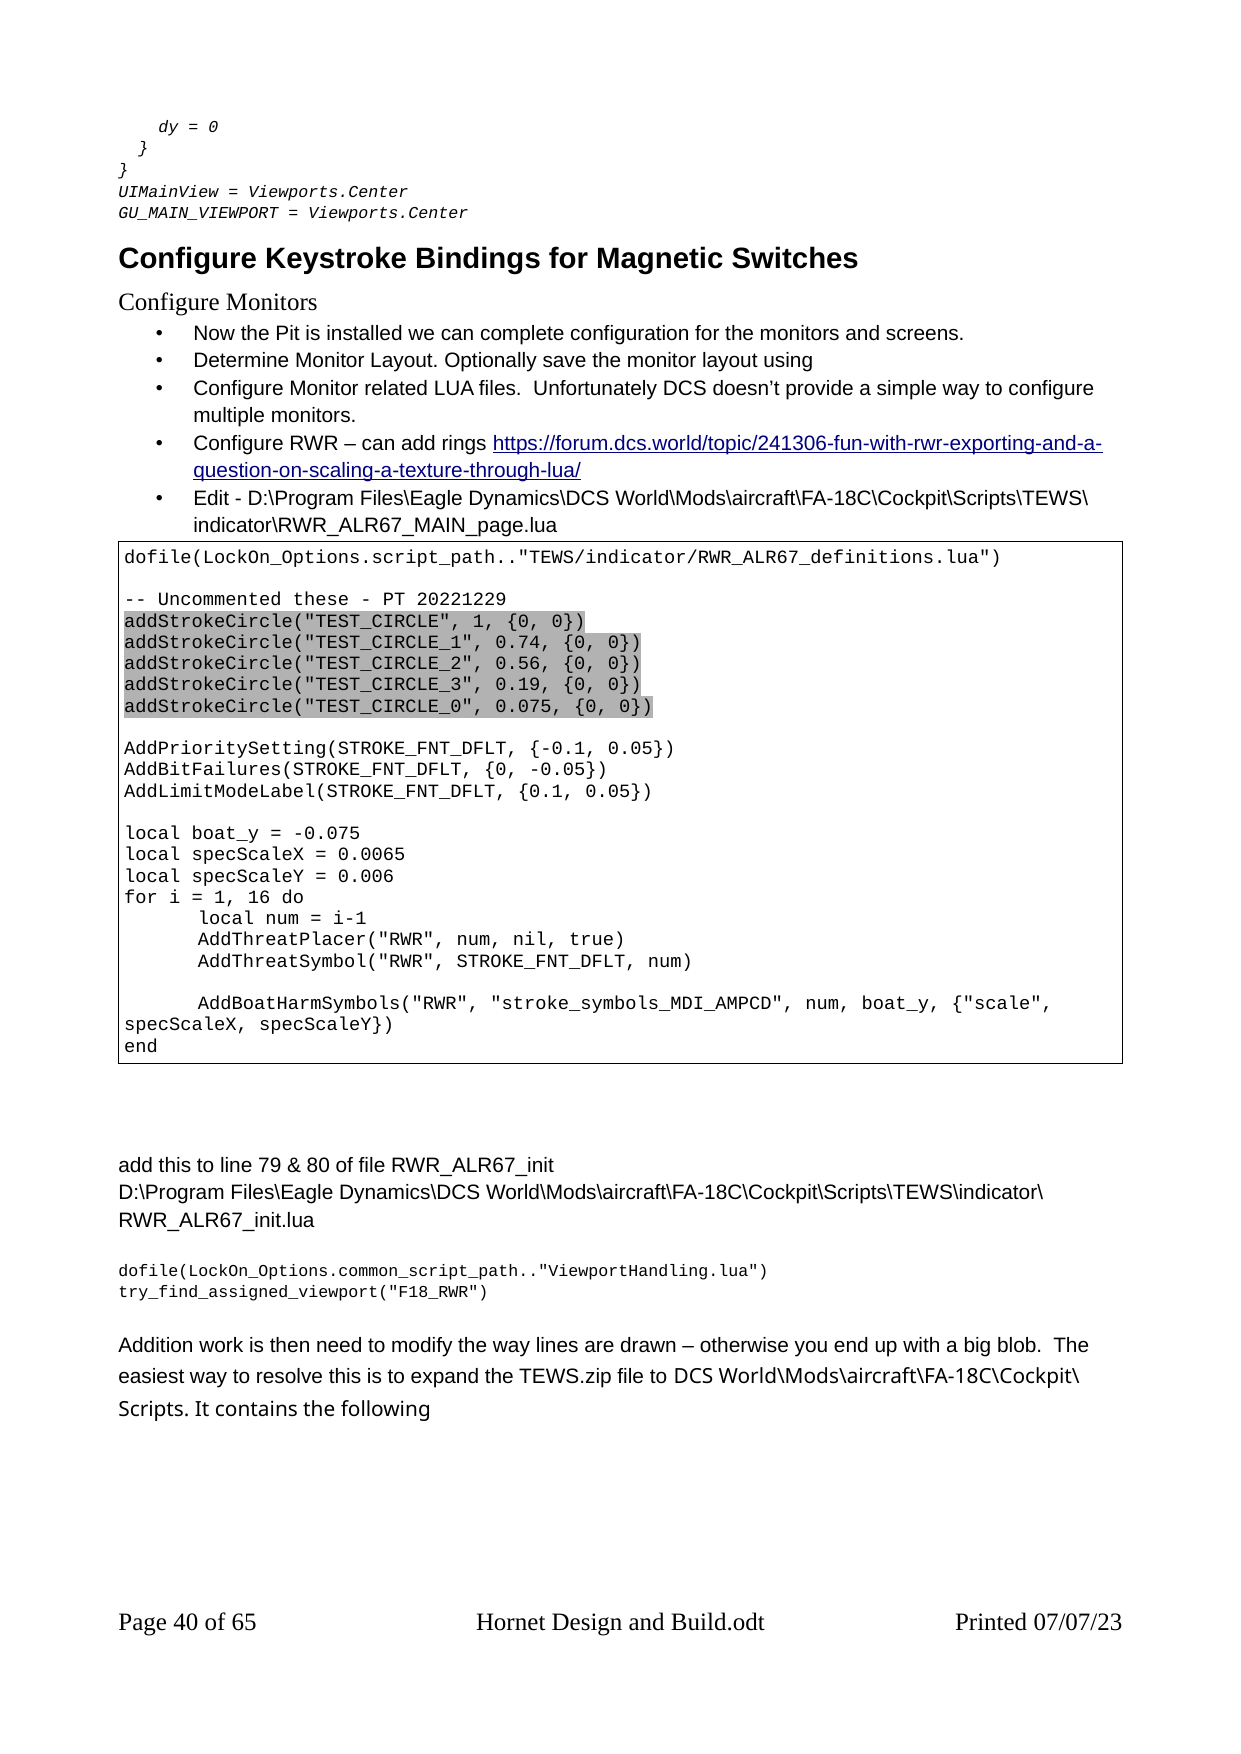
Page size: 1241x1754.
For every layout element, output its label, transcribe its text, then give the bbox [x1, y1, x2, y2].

text UIMainView = Viewports.Center [118, 183, 1122, 202]
text GU_MAIN_VIEWPORT = Viewports.Center [118, 205, 1122, 224]
list Determine Monitor Layout. Optionally save the monitor layout using [156, 348, 1122, 372]
list Edit - D:\Program Files\Eagle Dynamics\DCS World\Mods\aircraft\FA-18C\Cockpit\Scripts\TEWS\indicator\RWR_ALR67_MAIN_page.lua [156, 486, 1122, 537]
text dofile(LockOn_Options.common_script_path.."ViewportHandling.lua") [118, 1262, 1122, 1281]
text try_find_assigned_viewport("F18_RWR") [118, 1284, 1122, 1303]
list Now the Pit is installed we can complete configuration for the monitors and screens. [156, 320, 1122, 344]
text } [118, 140, 1122, 159]
text dy = 0 [118, 118, 1122, 137]
text } [118, 161, 1122, 180]
text Addition work is then need to modify the way lines are drawn – otherwise you end up with a big blob. The easiest way to resolve this is to expand the TEWS.zip file to DCS World\Mods\aircraft\FA-18C\Cockpit\Scripts. It contains the following [118, 1333, 1122, 1422]
text add this to line 79 & 80 of file RWR_ALR67_init [118, 1152, 1122, 1176]
list Configure Monitor related LUA files. Unfortunately DCS doesn’t provide a simple way to configure multiple monitors. [156, 376, 1122, 427]
text Configure Monitors [118, 287, 1122, 316]
subtitle Configure Keystroke Bindings for Magnetic Switches [118, 241, 1122, 275]
list Configure RWR – can add rings https://forum.dcs.world/topic/241306-fun-with-rwr-exporting-and-a-question-on-scaling-a-texture-through-lua/ [156, 431, 1122, 482]
table_header dofile(LockOn_Options.script_path.."TEWS/indicator/RWR_ALR67_definitions.lua") -- Uncommented these - PT 20221229 addStrokeCircle("TEST_CIRCLE", 1, {0, 0}) addStrokeCircle("TEST_CIRCLE_1", 0.74, {0, 0}) addStrokeCircle("TEST_CIRCLE_2", 0.56, {0, 0}) addStrokeCircle("TEST_CIRCLE_3", 0.19, {0, 0}) addStrokeCircle("TEST_CIRCLE_0", 0.075, {0, 0}) AddPrioritySetting(STROKE_FNT_DFLT, {-0.1, 0.05}) AddBitFailures(STROKE_FNT_DFLT, {0, -0.05}) AddLimitModeLabel(STROKE_FNT_DFLT, {0.1, 0.05}) local boat_y = -0.075 local specScaleX = 0.0065 local specScaleY = 0.006 for i = 1, 16 do local num = i-1 AddThreatPlacer("RWR", num, nil, true) AddThreatSymbol("RWR", STROKE_FNT_DFLT, num) AddBoatHarmSymbols("RWR", "stroke_symbols_MDI_AMPCD", num, boat_y, {"scale", specScaleX, specScaleY}) end [119, 542, 1122, 1063]
text D:\Program Files\Eagle Dynamics\DCS World\Mods\aircraft\FA-18C\Cockpit\Scripts\TEWS\indicator\RWR_ALR67_init.lua [118, 1180, 1122, 1231]
